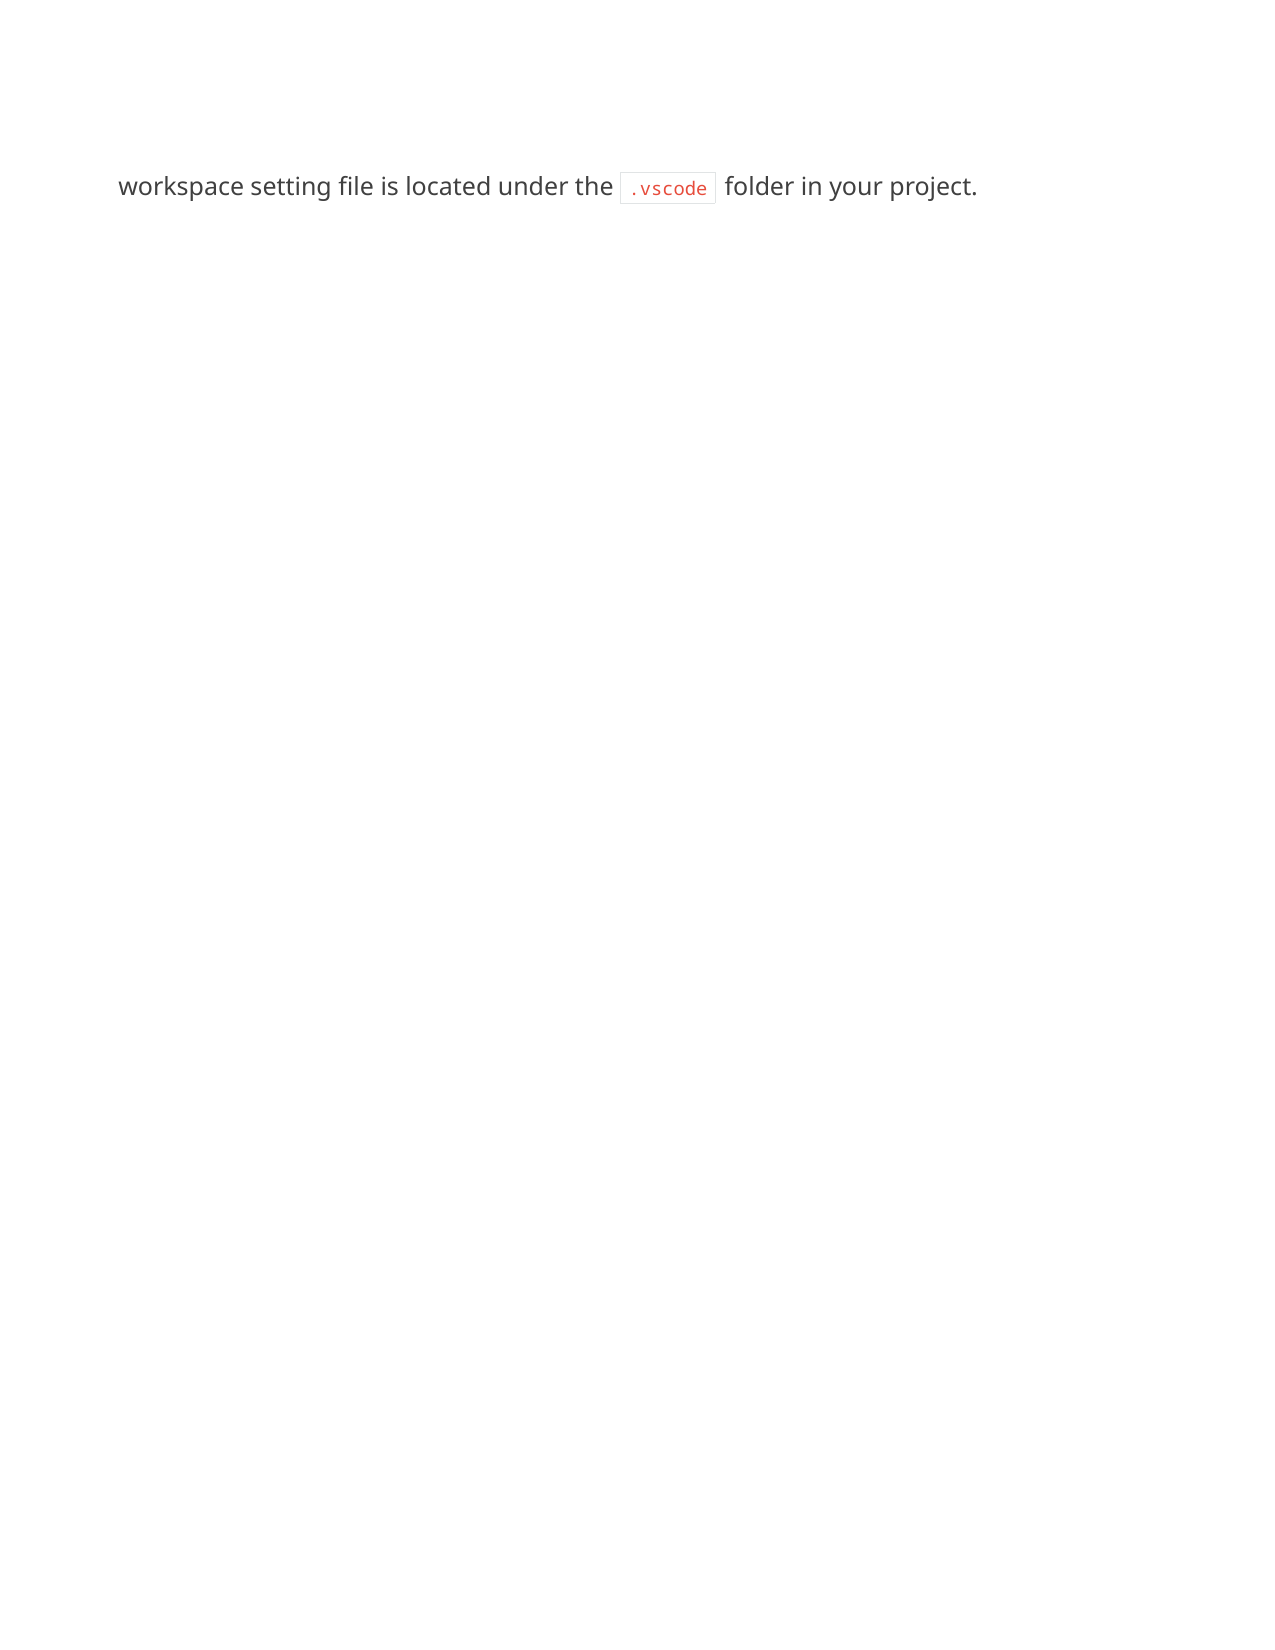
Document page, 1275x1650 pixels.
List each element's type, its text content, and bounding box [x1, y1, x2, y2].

text workspace setting file is located under the .vscode folder in your project. [118, 168, 1157, 203]
